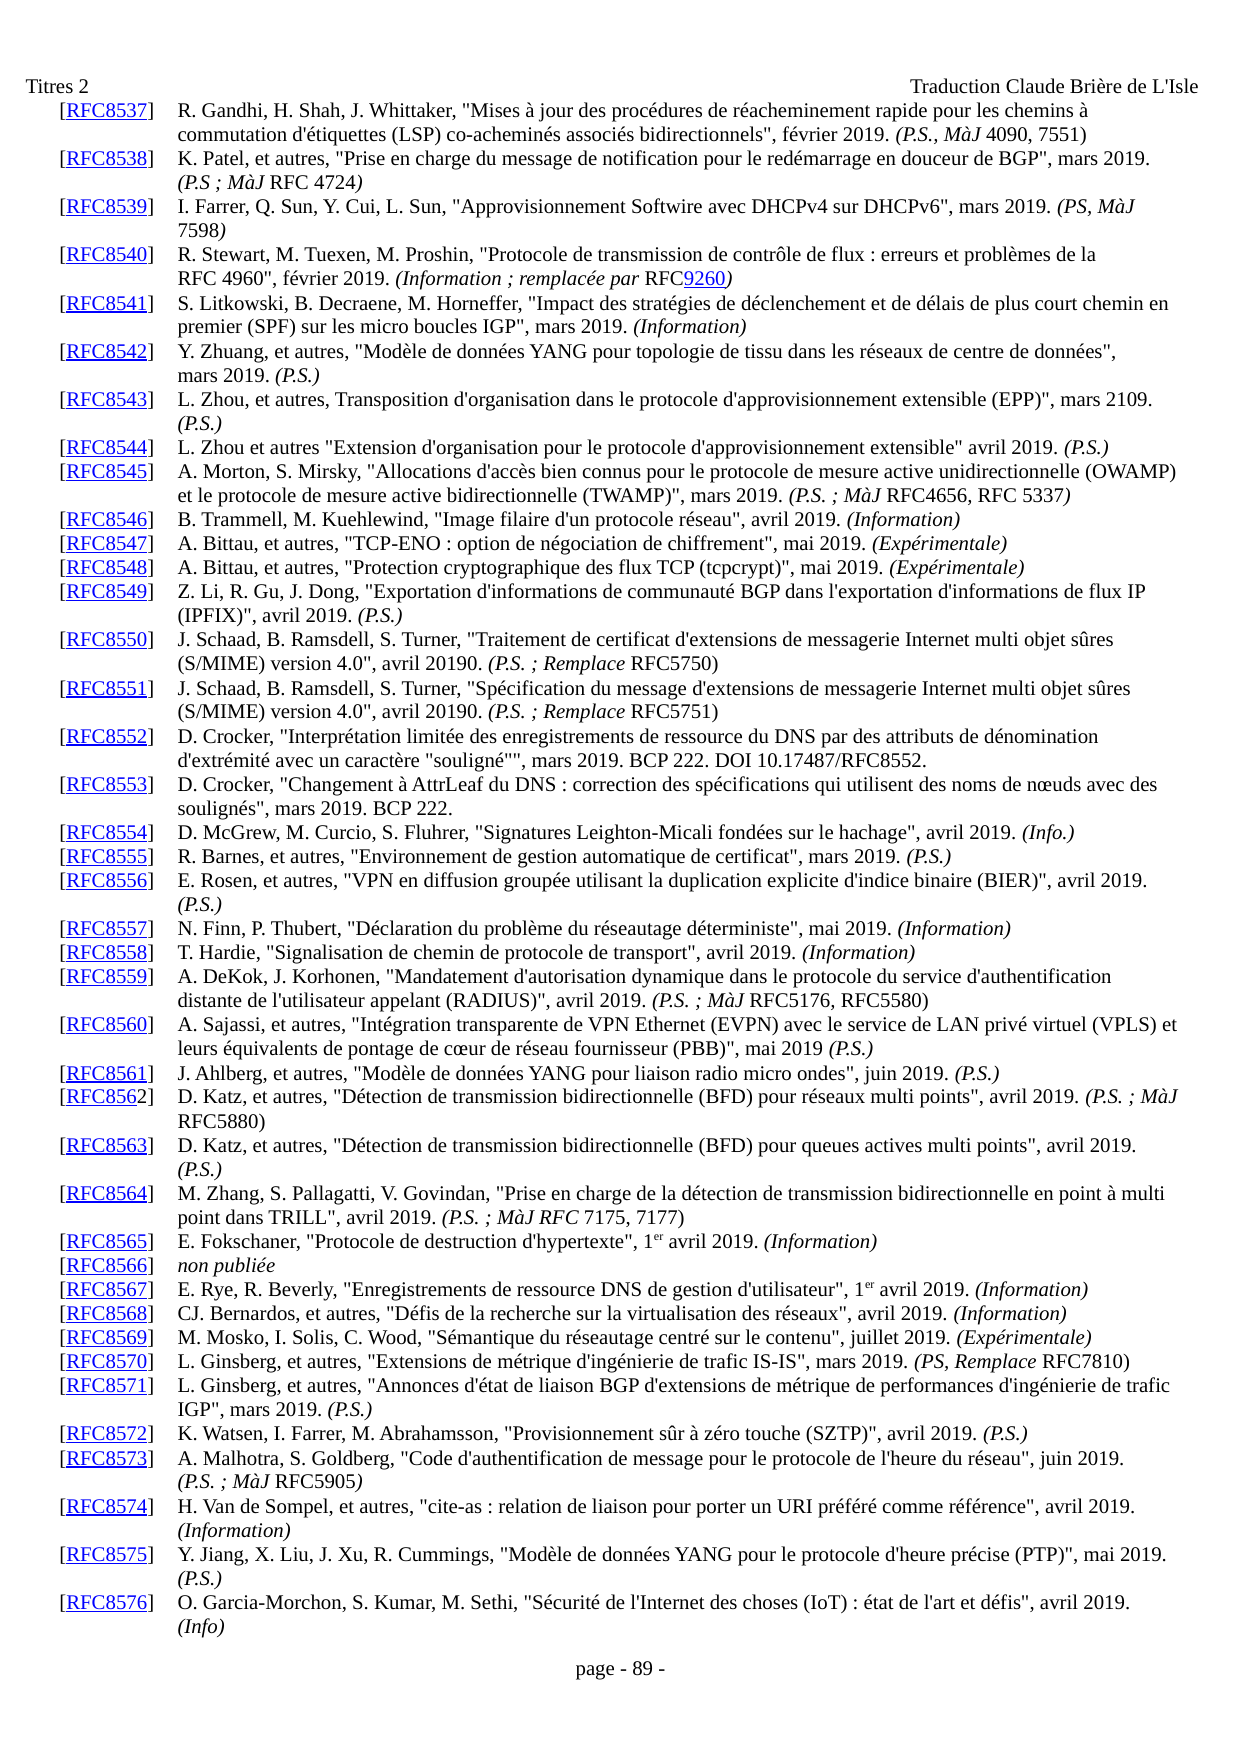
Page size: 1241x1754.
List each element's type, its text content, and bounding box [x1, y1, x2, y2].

text [RFC8557] N. Finn, P. Thubert, "Déclaration du problème du réseautage déterministe", mai 2019. (Information) [59, 916, 1181, 940]
text [RFC8541] S. Litkowski, B. Decraene, M. Horneffer, "Impact des stratégies de déclenchement et de délais de plus court chemin en premier (SPF) sur les micro boucles IGP", mars 2019. (Information) [59, 290, 1181, 338]
text [RFC8571] L. Ginsberg, et autres, "Annonces d'état de liaison BGP d'extensions de métrique de performances d'ingénierie de trafic IGP", mars 2019. (P.S.) [59, 1373, 1181, 1421]
text [RFC8539] I. Farrer, Q. Sun, Y. Cui, L. Sun, "Approvisionnement Softwire avec DHCPv4 sur DHCPv6", mars 2019. (PS, MàJ 7598) [59, 194, 1181, 242]
text [RFC8549] Z. Li, R. Gu, J. Dong, "Exportation d'informations de communauté BGP dans l'exportation d'informations de flux IP (IPFIX)", avril 2019. (P.S.) [59, 579, 1181, 627]
text [RFC8553] D. Crocker, "Changement à AttrLeaf du DNS : correction des spécifications qui utilisent des noms de nœuds avec des soulignés", mars 2019. BCP 222. [59, 772, 1181, 820]
text [RFC8552] D. Crocker, "Interprétation limitée des enregistrements de ressource du DNS par des attributs de dénomination d'extrémité avec un caractère "souligné"", mars 2019. BCP 222. DOI 10.17487/RFC8552. [59, 723, 1181, 772]
text [RFC8540] R. Stewart, M. Tuexen, M. Proshin, "Protocole de transmission de contrôle de flux : erreurs et problèmes de la RFC 4960", février 2019. (Information ; remplacée par RFC9260) [59, 242, 1181, 290]
text [RFC8546] B. Trammell, M. Kuehlewind, "Image filaire d'un protocole réseau", avril 2019. (Information) [59, 507, 1181, 531]
text [RFC8574] H. Van de Sompel, et autres, "cite-as : relation de liaison pour porter un URI préféré comme référence", avril 2019. (Information) [59, 1493, 1181, 1542]
text [RFC8560] A. Sajassi, et autres, "Intégration transparente de VPN Ethernet (EVPN) avec le service de LAN privé virtuel (VPLS) et leurs équivalents de pontage de cœur de réseau fournisseur (PBB)", mai 2019 (P.S.) [59, 1012, 1181, 1060]
text [RFC8576] O. Garcia-Morchon, S. Kumar, M. Sethi, "Sécurité de l'Internet des choses (IoT) : état de l'art et défis", avril 2019. (Info) [59, 1590, 1181, 1638]
text [RFC8537] R. Gandhi, H. Shah, J. Whittaker, "Mises à jour des procédures de réacheminement rapide pour les chemins à commutation d'étiquettes (LSP) co-acheminés associés bidirectionnels", février 2019. (P.S., MàJ 4090, 7551) [59, 98, 1181, 146]
text [RFC8562] D. Katz, et autres, "Détection de transmission bidirectionnelle (BFD) pour réseaux multi points", avril 2019. (P.S. ; MàJ RFC5880) [59, 1084, 1181, 1133]
text [RFC8547] A. Bittau, et autres, "TCP-ENO : option de négociation de chiffrement", mai 2019. (Expérimentale) [59, 531, 1181, 555]
text [RFC8575] Y. Jiang, X. Liu, J. Xu, R. Cummings, "Modèle de données YANG pour le protocole d'heure précise (PTP)", mai 2019. (P.S.) [59, 1542, 1181, 1590]
text [RFC8568] CJ. Bernardos, et autres, "Défis de la recherche sur la virtualisation des réseaux", avril 2019. (Information) [59, 1301, 1181, 1325]
text [RFC8564] M. Zhang, S. Pallagatti, V. Govindan, "Prise en charge de la détection de transmission bidirectionnelle en point à multi point dans TRILL", avril 2019. (P.S. ; MàJ RFC 7175, 7177) [59, 1181, 1181, 1229]
text [RFC8542] Y. Zhuang, et autres, "Modèle de données YANG pour topologie de tissu dans les réseaux de centre de données", mars 2019. (P.S.) [59, 338, 1181, 387]
text [RFC8554] D. McGrew, M. Curcio, S. Fluhrer, "Signatures Leighton-Micali fondées sur le hachage", avril 2019. (Info.) [59, 820, 1181, 844]
text [RFC8550] J. Schaad, B. Ramsdell, S. Turner, "Traitement de certificat d'extensions de messagerie Internet multi objet sûres (S/MIME) version 4.0", avril 20190. (P.S. ; Remplace RFC5750) [59, 627, 1181, 675]
text [RFC8559] A. DeKok, J. Korhonen, "Mandatement d'autorisation dynamique dans le protocole du service d'authentification distante de l'utilisateur appelant (RADIUS)", avril 2019. (P.S. ; MàJ RFC5176, RFC5580) [59, 964, 1181, 1012]
text [RFC8567] E. Rye, R. Beverly, "Enregistrements de ressource DNS de gestion d'utilisateur", 1er avril 2019. (Information) [59, 1277, 1181, 1301]
text [RFC8570] L. Ginsberg, et autres, "Extensions de métrique d'ingénierie de trafic IS-IS", mars 2019. (PS, Remplace RFC7810) [59, 1349, 1181, 1373]
text [RFC8573] A. Malhotra, S. Goldberg, "Code d'authentification de message pour le protocole de l'heure du réseau", juin 2019. (P.S. ; MàJ RFC5905) [59, 1445, 1181, 1493]
text [RFC8545] A. Morton, S. Mirsky, "Allocations d'accès bien connus pour le protocole de mesure active unidirectionnelle (OWAMP) et le protocole de mesure active bidirectionnelle (TWAMP)", mars 2019. (P.S. ; MàJ RFC4656, RFC 5337) [59, 459, 1181, 507]
text [RFC8551] J. Schaad, B. Ramsdell, S. Turner, "Spécification du message d'extensions de messagerie Internet multi objet sûres (S/MIME) version 4.0", avril 20190. (P.S. ; Remplace RFC5751) [59, 675, 1181, 723]
text [RFC8563] D. Katz, et autres, "Détection de transmission bidirectionnelle (BFD) pour queues actives multi points", avril 2019. (P.S.) [59, 1133, 1181, 1181]
text [RFC8566] non publiée [59, 1253, 1181, 1277]
text [RFC8561] J. Ahlberg, et autres, "Modèle de données YANG pour liaison radio micro ondes", juin 2019. (P.S.) [59, 1060, 1181, 1084]
text [RFC8538] K. Patel, et autres, "Prise en charge du message de notification pour le redémarrage en douceur de BGP", mars 2019. (P.S ; MàJ RFC 4724) [59, 146, 1181, 194]
text [RFC8572] K. Watsen, I. Farrer, M. Abrahamsson, "Provisionnement sûr à zéro touche (SZTP)", avril 2019. (P.S.) [59, 1421, 1181, 1445]
text [RFC8556] E. Rosen, et autres, "VPN en diffusion groupée utilisant la duplication explicite d'indice binaire (BIER)", avril 2019. (P.S.) [59, 868, 1181, 916]
text [RFC8555] R. Barnes, et autres, "Environnement de gestion automatique de certificat", mars 2019. (P.S.) [59, 844, 1181, 868]
text [RFC8558] T. Hardie, "Signalisation de chemin de protocole de transport", avril 2019. (Information) [59, 940, 1181, 964]
text [RFC8544] L. Zhou et autres "Extension d'organisation pour le protocole d'approvisionnement extensible" avril 2019. (P.S.) [59, 435, 1181, 459]
text [RFC8543] L. Zhou, et autres, Transposition d'organisation dans le protocole d'approvisionnement extensible (EPP)", mars 2109. (P.S.) [59, 387, 1181, 435]
text [RFC8569] M. Mosko, I. Solis, C. Wood, "Sémantique du réseautage centré sur le contenu", juillet 2019. (Expérimentale) [59, 1325, 1181, 1349]
text [RFC8548] A. Bittau, et autres, "Protection cryptographique des flux TCP (tcpcrypt)", mai 2019. (Expérimentale) [59, 555, 1181, 579]
text [RFC8565] E. Fokschaner, "Protocole de destruction d'hypertexte", 1er avril 2019. (Information) [59, 1229, 1181, 1253]
